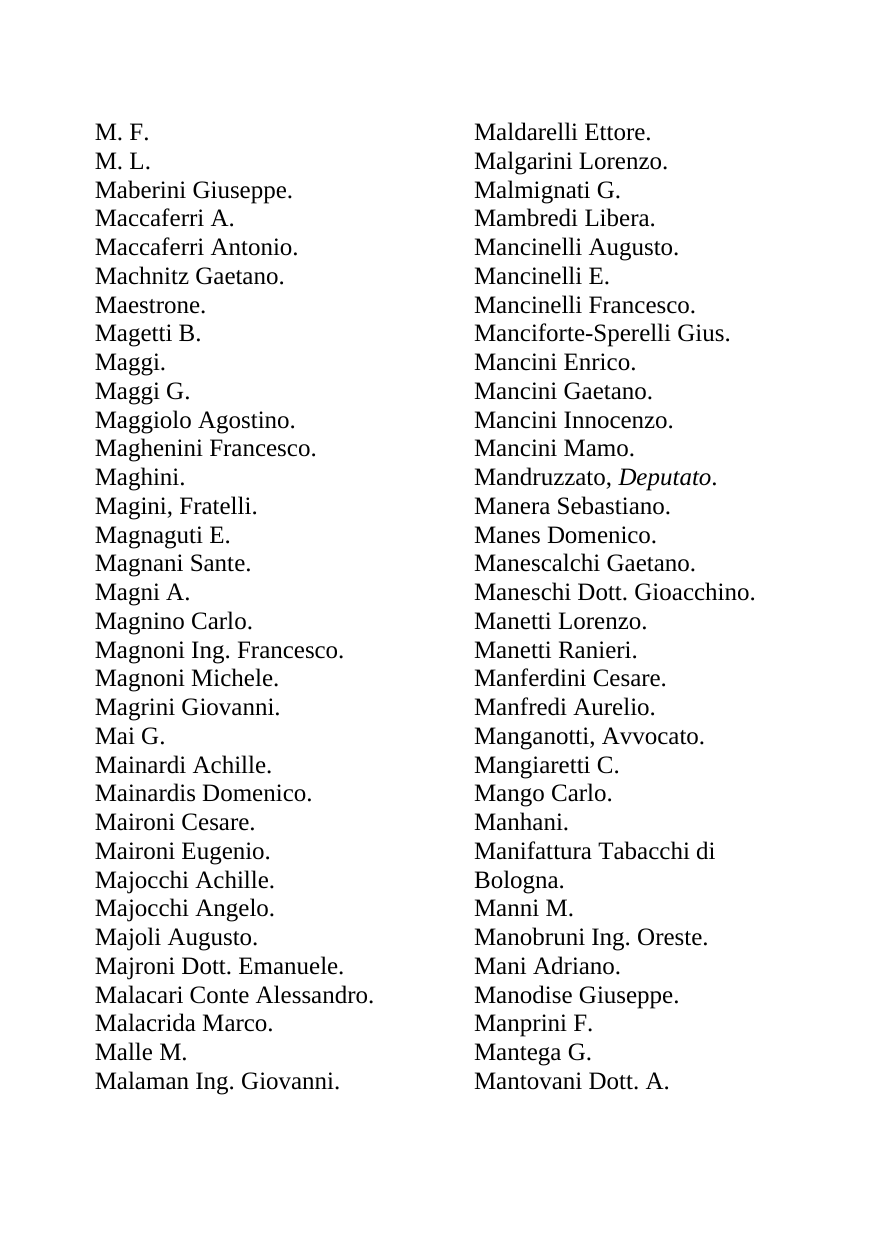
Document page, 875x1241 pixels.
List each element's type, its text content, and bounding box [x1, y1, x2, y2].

text Manodise Giuseppe. [474, 980, 779, 1008]
text Mai G. [94, 721, 400, 750]
text Mainardis Domenico. [94, 778, 400, 807]
text M. L. [94, 146, 400, 175]
text Maggi G. [94, 376, 400, 405]
text Maghini. [94, 462, 400, 491]
text Manes Domenico. [474, 520, 779, 548]
text Manciforte-Sperelli Gius. [474, 318, 779, 347]
text Malacari Conte Alessandro. [94, 980, 400, 1008]
text Manhani. [474, 807, 779, 836]
text Manifattura Tabacchi di Bologna. [474, 836, 779, 893]
text Malgarini Lorenzo. [474, 146, 779, 175]
text Magnoni Michele. [94, 663, 400, 692]
text Magnoni Ing. Francesco. [94, 635, 400, 663]
text Magnani Sante. [94, 548, 400, 577]
text Magini, Fratelli. [94, 491, 400, 520]
text Malle M. [94, 1037, 400, 1066]
text Manetti Lorenzo. [474, 606, 779, 635]
text Manprini F. [474, 1008, 779, 1037]
text Majocchi Angelo. [94, 893, 400, 922]
text Malaman Ing. Giovanni. [94, 1066, 400, 1095]
text Majoli Augusto. [94, 922, 400, 951]
text Mani Adriano. [474, 951, 779, 980]
text Mancini Gaetano. [474, 376, 779, 405]
text Manescalchi Gaetano. [474, 548, 779, 577]
text Mancinelli Augusto. [474, 232, 779, 261]
text Mancinelli E. [474, 261, 779, 290]
text Manera Sebastiano. [474, 491, 779, 520]
text Majroni Dott. Emanuele. [94, 951, 400, 980]
text Maggi. [94, 347, 400, 376]
text Manganotti, Avvocato. [474, 721, 779, 750]
text Manfredi Aurelio. [474, 692, 779, 721]
text Magnino Carlo. [94, 606, 400, 635]
text Maghenini Francesco. [94, 433, 400, 462]
text Maberini Giuseppe. [94, 175, 400, 203]
text Maldarelli Ettore. [474, 117, 779, 146]
text Magrini Giovanni. [94, 692, 400, 721]
text Malmignati G. [474, 175, 779, 203]
text Mancinelli Francesco. [474, 290, 779, 318]
text Mambredi Libera. [474, 203, 779, 232]
text Maestrone. [94, 290, 400, 318]
text M. F. [94, 117, 400, 146]
text Mango Carlo. [474, 778, 779, 807]
text Mainardi Achille. [94, 750, 400, 778]
text Mancini Innocenzo. [474, 405, 779, 433]
text Maironi Eugenio. [94, 836, 400, 865]
text Manferdini Cesare. [474, 663, 779, 692]
text Maccaferri A. [94, 203, 400, 232]
text Mandruzzato, Deputato. [474, 462, 779, 491]
text Magetti B. [94, 318, 400, 347]
text Mantovani Dott. A. [474, 1066, 779, 1095]
text Maggiolo Agostino. [94, 405, 400, 433]
text Maneschi Dott. Gioacchino. [474, 577, 779, 606]
text Mancini Mamo. [474, 433, 779, 462]
text Manni M. [474, 893, 779, 922]
text Malacrida Marco. [94, 1008, 400, 1037]
text Machnitz Gaetano. [94, 261, 400, 290]
text Manobruni Ing. Oreste. [474, 922, 779, 951]
text Maironi Cesare. [94, 807, 400, 836]
text Magni A. [94, 577, 400, 606]
text Maccaferri Antonio. [94, 232, 400, 261]
text Mantega G. [474, 1037, 779, 1066]
text Mangiaretti C. [474, 750, 779, 778]
text Majocchi Achille. [94, 865, 400, 893]
text Mancini Enrico. [474, 347, 779, 376]
text Magnaguti E. [94, 520, 400, 548]
text Manetti Ranieri. [474, 635, 779, 663]
